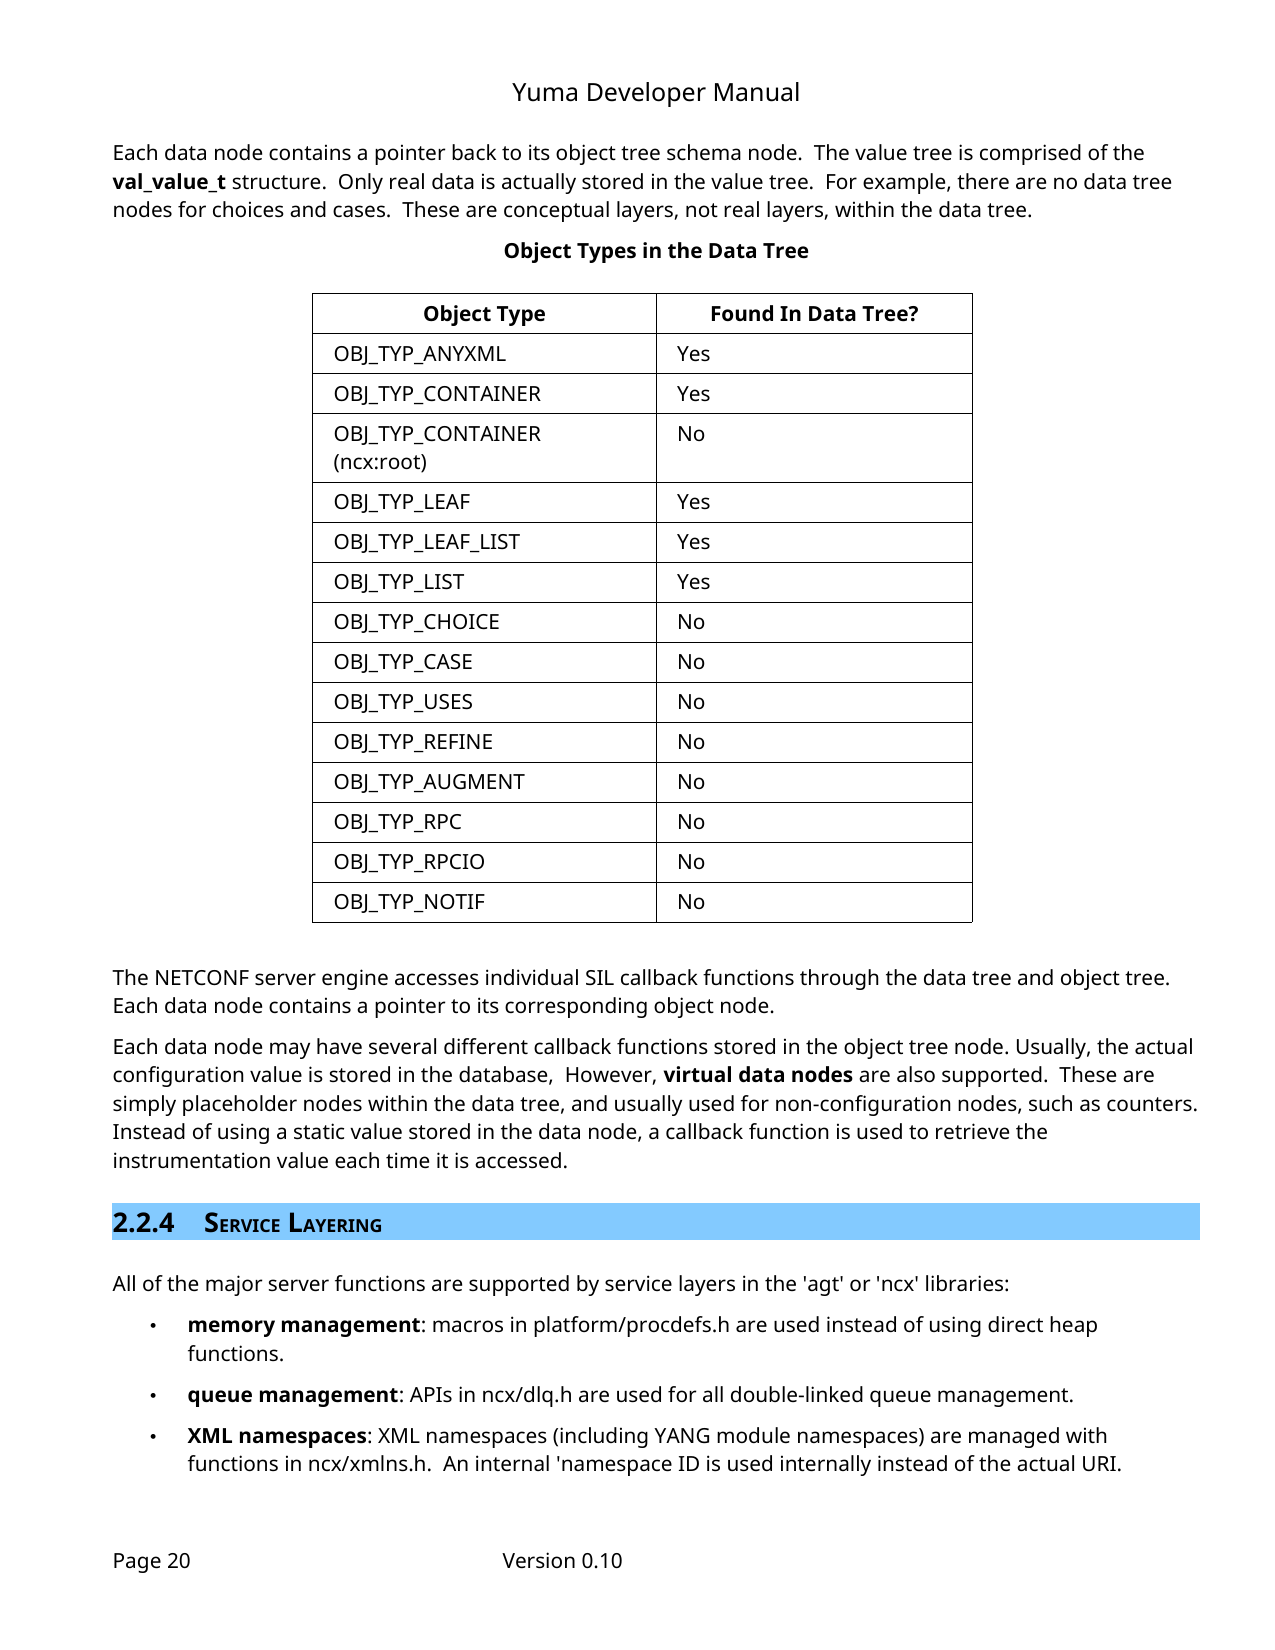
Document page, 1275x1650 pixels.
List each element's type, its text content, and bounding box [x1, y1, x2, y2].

subtitle Service Layering [112, 1203, 1200, 1240]
table_cell Yes [657, 563, 972, 602]
table_cell Yes [657, 334, 972, 373]
table_cell OBJ_TYP_RPC [313, 803, 656, 842]
table_cell Yes [657, 523, 972, 562]
table_cell No [657, 763, 972, 802]
table_cell No [657, 843, 972, 882]
table_cell No [657, 803, 972, 842]
table_cell OBJ_TYP_ANYXML [313, 334, 656, 373]
table_header Found In Data Tree? [657, 294, 972, 333]
table_cell OBJ_TYP_CONTAINER (ncx:root) [313, 414, 656, 482]
table_cell OBJ_TYP_LEAF [313, 483, 656, 522]
table_cell OBJ_TYP_NOTIF [313, 883, 656, 922]
table_cell Yes [657, 483, 972, 522]
table_cell No [657, 414, 972, 482]
table_cell No [657, 723, 972, 762]
table_cell No [657, 683, 972, 722]
table_cell OBJ_TYP_RPCIO [313, 843, 656, 882]
list XML namespaces: XML namespaces (including YANG module namespaces) are managed with functions in ncx/xmlns.h. An internal 'namespace ID is used internally instead of the actual URI. [150, 1421, 1200, 1478]
subtitle Object Types in the Data Tree [127, 236, 1185, 265]
list memory management: macros in platform/procdefs.h are used instead of using direct heap functions. [150, 1310, 1200, 1367]
table_cell OBJ_TYP_CHOICE [313, 603, 656, 642]
table_cell OBJ_TYP_LIST [313, 563, 656, 602]
table_cell No [657, 883, 972, 922]
text Each data node contains a pointer back to its object tree schema node. The value tree is comprised of the val_value_t structure. Only real data is actually stored in the value tree. For example, there are no data tree nodes for choices and cases. These are conceptual layers, not real layers, within the data tree. [112, 138, 1200, 224]
table_cell OBJ_TYP_REFINE [313, 723, 656, 762]
table_cell OBJ_TYP_USES [313, 683, 656, 722]
table_cell No [657, 603, 972, 642]
list queue management: APIs in ncx/dlq.h are used for all double-linked queue management. [150, 1380, 1200, 1408]
table_cell OBJ_TYP_CONTAINER [313, 374, 656, 413]
table_cell OBJ_TYP_CASE [313, 643, 656, 682]
text Each data node may have several different callback functions stored in the object tree node. Usually, the actual configuration value is stored in the database, However, virtual data nodes are also supported. These are simply placeholder nodes within the data tree, and usually used for non-configuration nodes, such as counters. Instead of using a static value stored in the data node, a callback function is used to retrieve the instrumentation value each time it is accessed. [112, 1032, 1200, 1174]
table_cell OBJ_TYP_LEAF_LIST [313, 523, 656, 562]
table_cell OBJ_TYP_AUGMENT [313, 763, 656, 802]
table_cell Yes [657, 374, 972, 413]
table_header Object Type [313, 294, 656, 333]
table_cell No [657, 643, 972, 682]
text All of the major server functions are supported by service layers in the 'agt' or 'ncx' libraries: [112, 1269, 1200, 1298]
text The NETCONF server engine accesses individual SIL callback functions through the data tree and object tree. Each data node contains a pointer to its corresponding object node. [112, 963, 1200, 1019]
